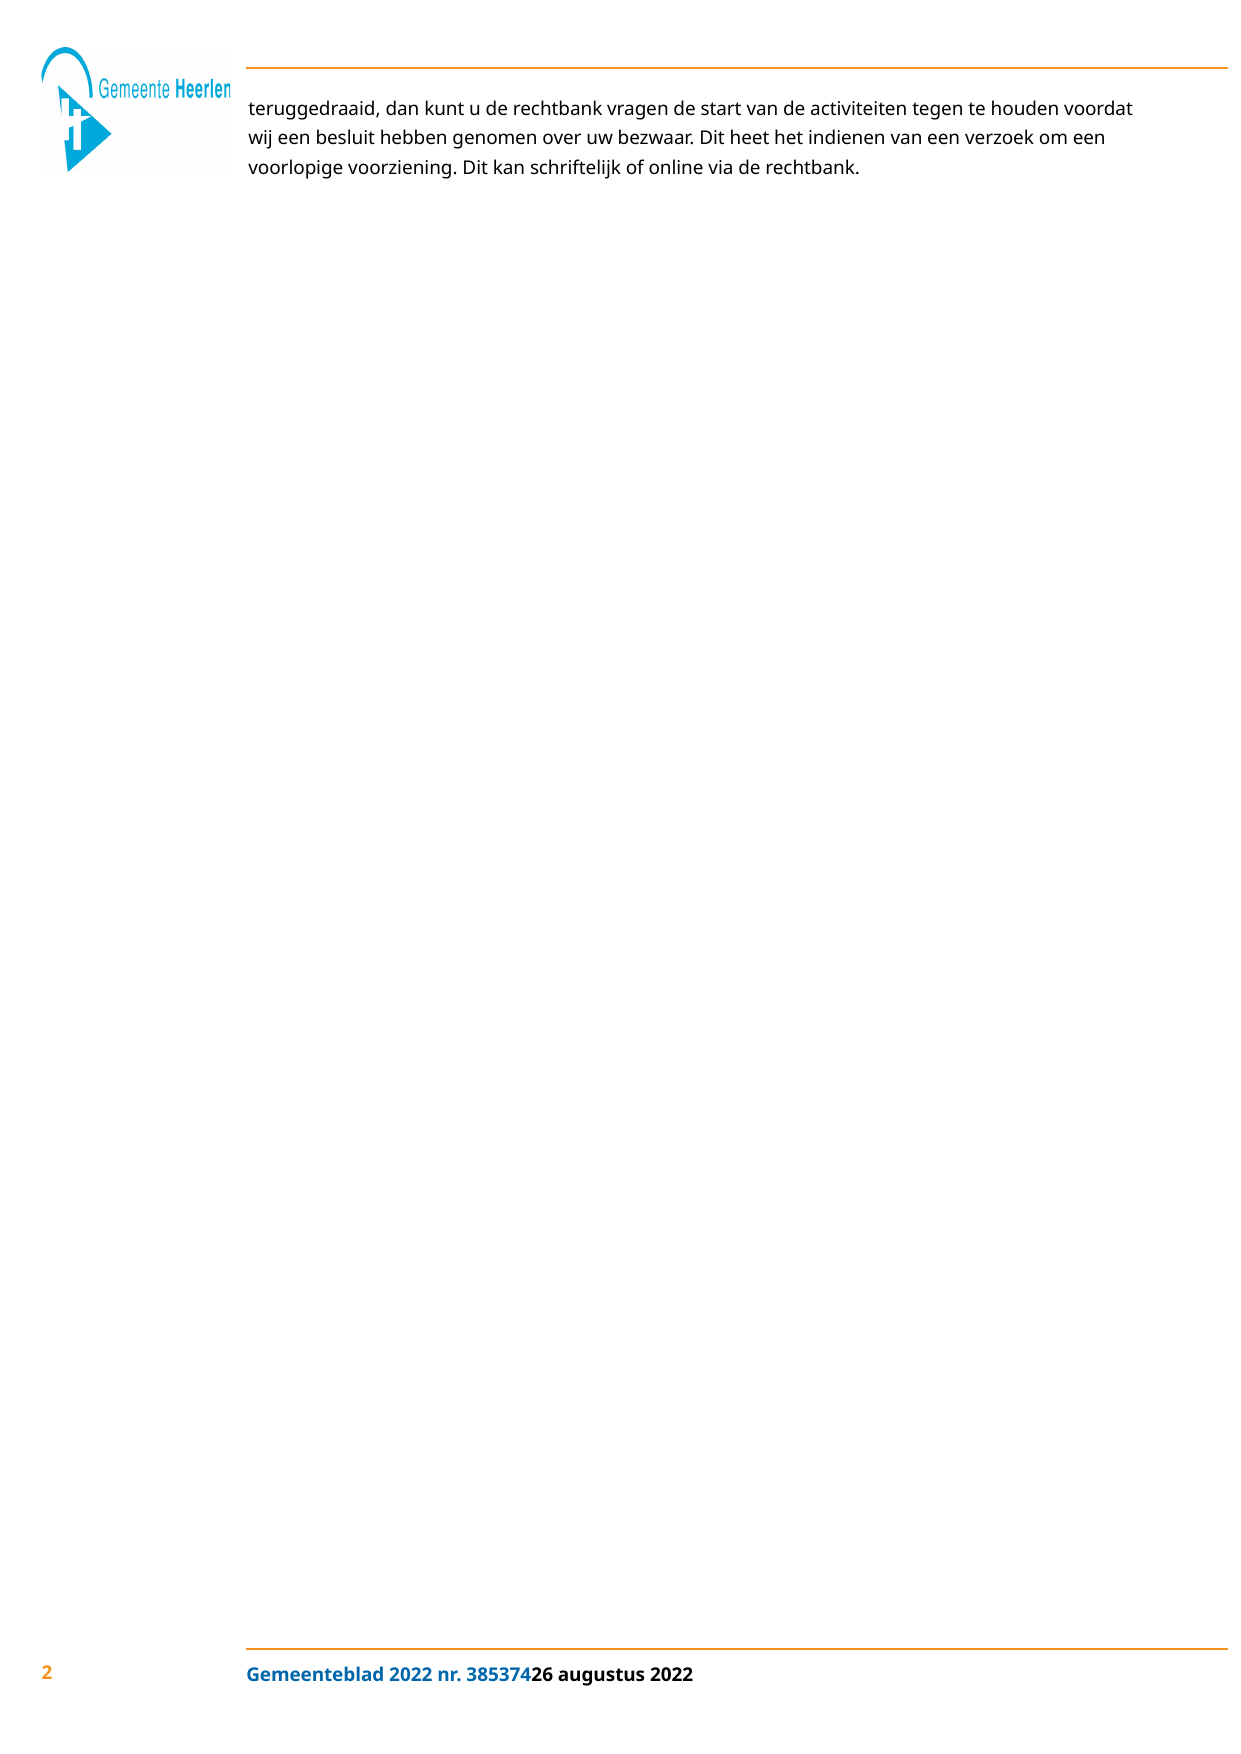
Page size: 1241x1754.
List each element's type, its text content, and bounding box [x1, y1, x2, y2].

picture [41, 47, 231, 172]
text teruggedraaid, dan kunt u de rechtbank vragen de start van de activiteiten tegen te houden voordat wij een besluit hebben genomen over uw bezwaar. Dit heet het indienen van een verzoek om een voorlopige voorziening. Dit kan schriftelijk of online via de rechtbank. [248, 95, 1152, 180]
picture [41, 47, 59, 70]
